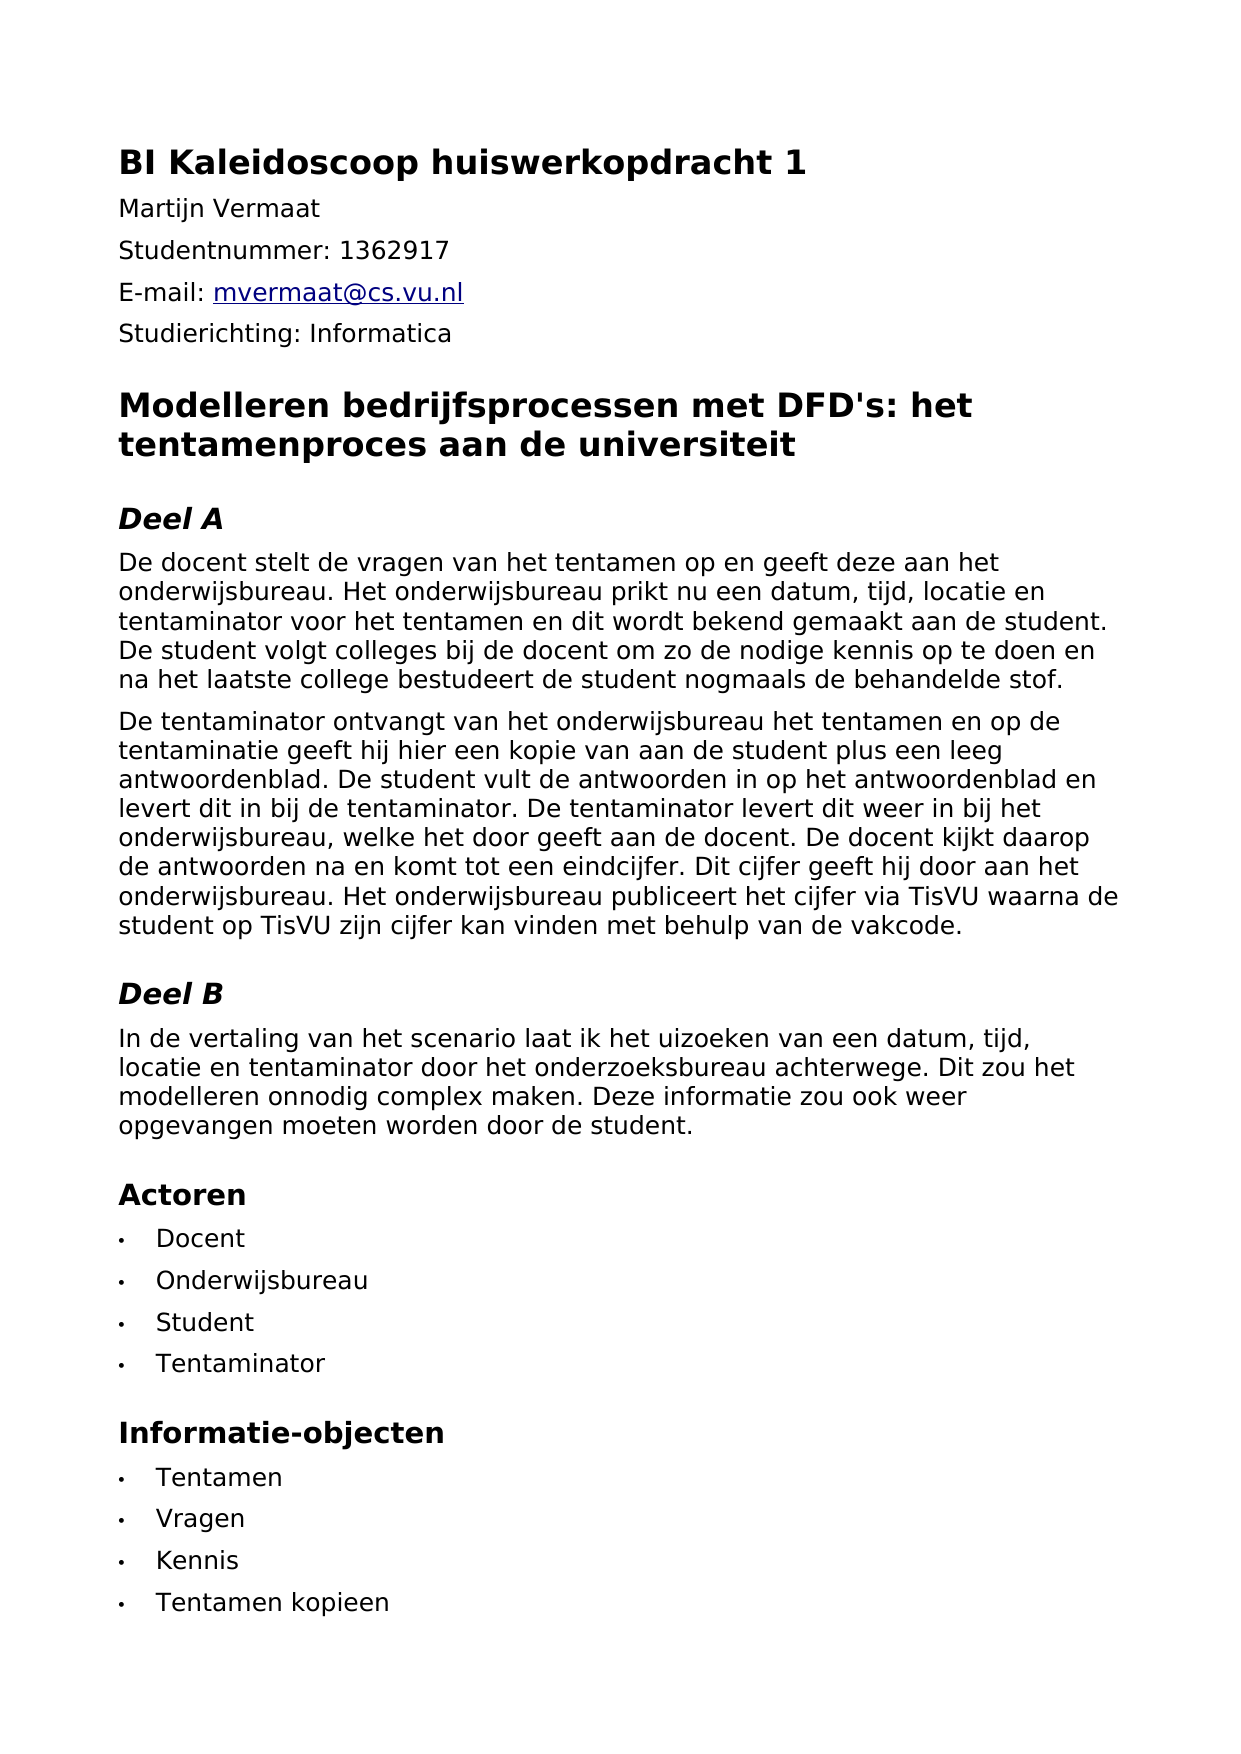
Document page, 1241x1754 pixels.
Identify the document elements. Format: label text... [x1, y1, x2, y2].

text E-mail: mvermaat@cs.vu.nl [118, 278, 1122, 307]
list Vragen [118, 1504, 1122, 1534]
list Student [118, 1308, 1122, 1337]
list Tentamen [118, 1463, 1122, 1492]
text In de vertaling van het scenario laat ik het uizoeken van een datum, tijd, locatie en tentaminator door het onderzoeksbureau achterwege. Dit zou het modelleren onnodig complex maken. Deze informatie zou ook weer opgevangen moeten worden door de student. [118, 1024, 1122, 1141]
list Docent [118, 1225, 1122, 1254]
list Kennis [118, 1546, 1122, 1575]
subtitle BI Kaleidoscoop huiswerkopdracht 1 [118, 143, 1122, 182]
subtitle Deel B [118, 978, 1122, 1012]
list Onderwijsbureau [118, 1266, 1122, 1296]
subtitle Deel A [118, 502, 1122, 536]
text De tentaminator ontvangt van het onderwijsbureau het tentamen en op de tentaminatie geeft hij hier een kopie van aan de student plus een leeg antwoordenblad. De student vult de antwoorden in op het antwoordenblad en levert dit in bij de tentaminator. De tentaminator levert dit weer in bij het onderwijsbureau, welke het door geeft aan de docent. De docent kijkt daarop de antwoorden na en komt tot een eindcijfer. Dit cijfer geeft hij door aan het onderwijsbureau. Het onderwijsbureau publiceert het cijfer via TisVU waarna de student op TisVU zijn cijfer kan vinden met behulp van de vakcode. [118, 707, 1122, 940]
text Studierichting: Informatica [118, 320, 1122, 349]
list Tentaminator [118, 1350, 1122, 1379]
text Studentnummer: 1362917 [118, 236, 1122, 266]
text Martijn Vermaat [118, 195, 1122, 224]
subtitle Actoren [118, 1178, 1122, 1212]
list Tentamen kopieen [118, 1588, 1122, 1617]
subtitle Informatie-objecten [118, 1416, 1122, 1450]
text De docent stelt de vragen van het tentamen op en geeft deze aan het onderwijsbureau. Het onderwijsbureau prikt nu een datum, tijd, locatie en tentaminator voor het tentamen en dit wordt bekend gemaakt aan de student. De student volgt colleges bij de docent om zo de nodige kennis op te doen en na het laatste college bestudeert de student nogmaals de behandelde stof. [118, 548, 1122, 694]
subtitle Modelleren bedrijfsprocessen met DFD's: het tentamenproces aan de universiteit [118, 386, 1122, 464]
